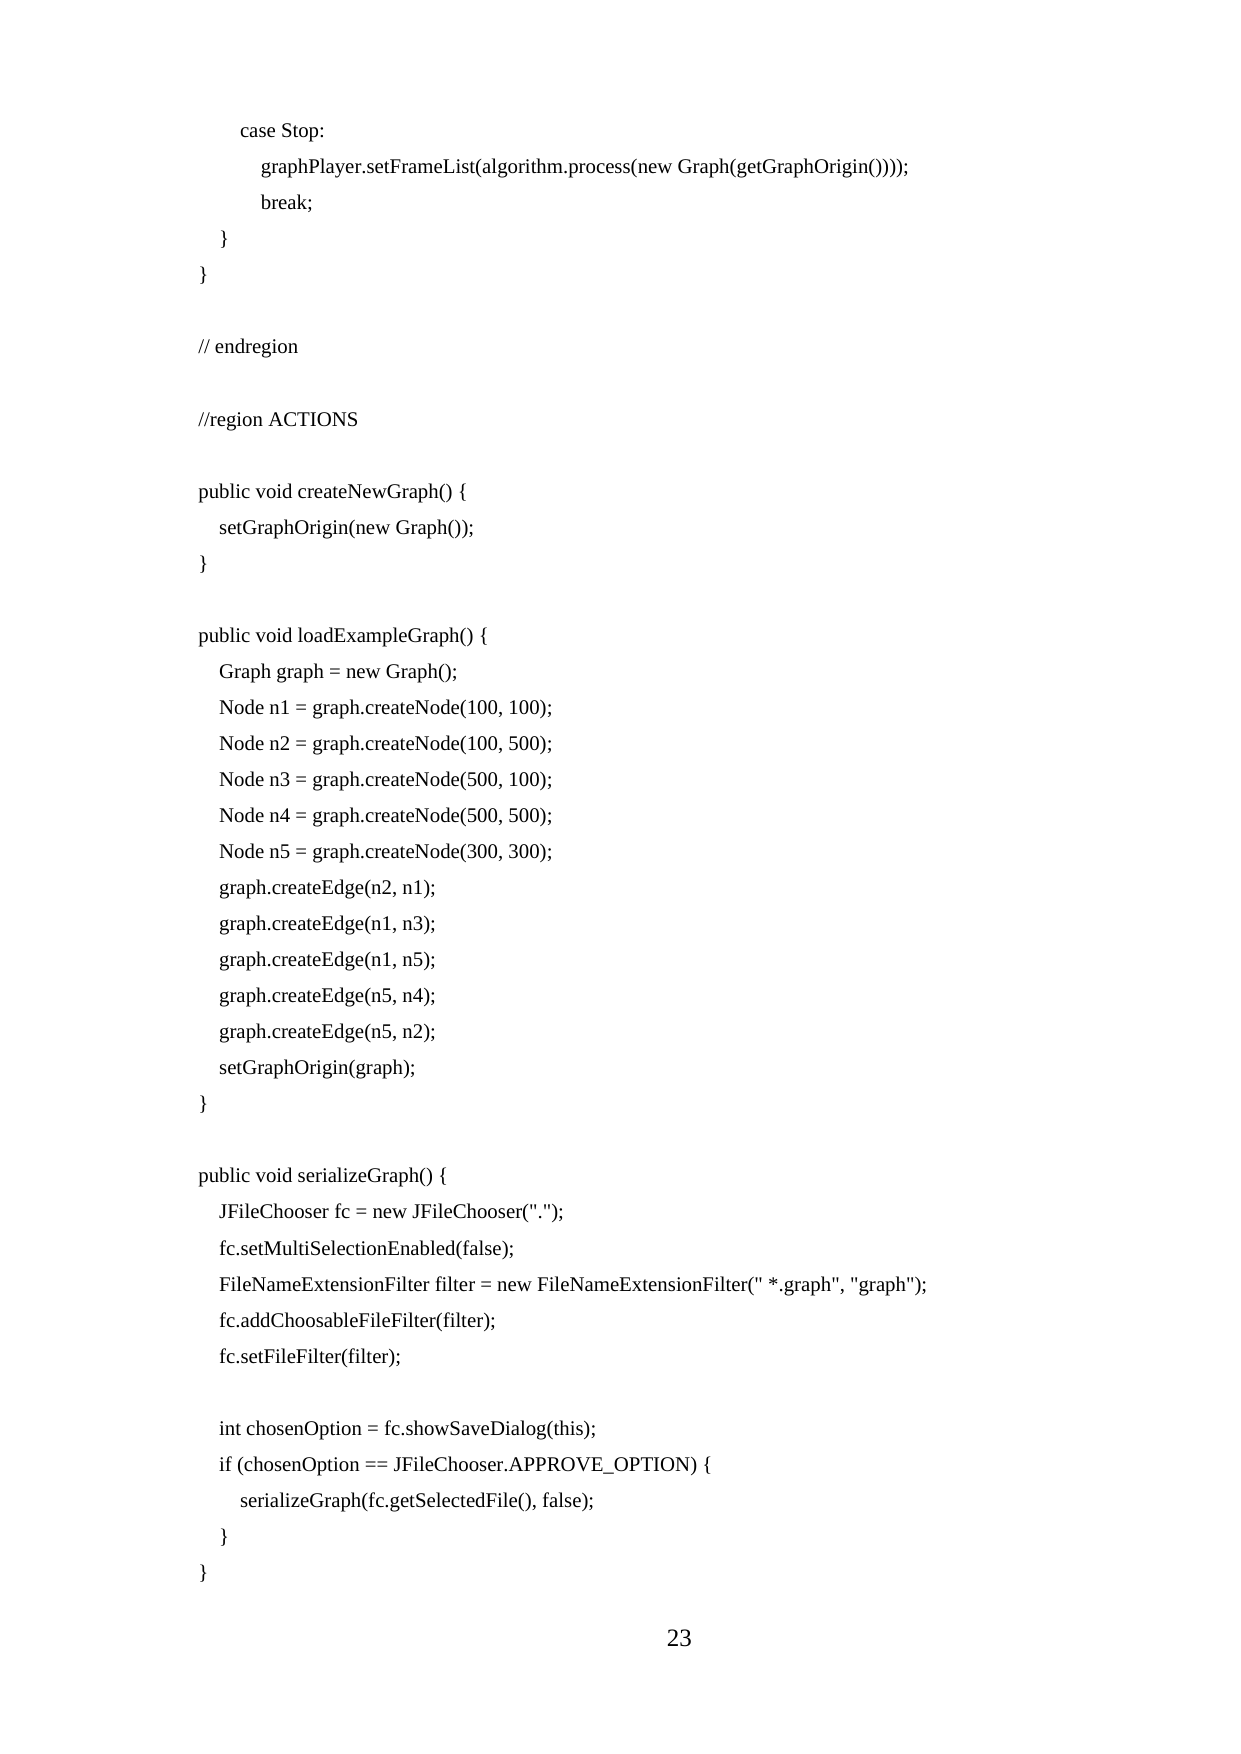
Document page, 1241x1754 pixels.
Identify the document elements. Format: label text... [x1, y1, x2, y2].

text FileNameExtensionFilter filter = new FileNameExtensionFilter(" *.graph", "graph"); [177, 1271, 1181, 1296]
text case Stop: [177, 118, 1181, 142]
text graph.createEdge(n1, n3); [177, 911, 1181, 935]
text public void serializeGraph() { [177, 1163, 1181, 1187]
text Node n1 = graph.createNode(100, 100); [177, 695, 1181, 719]
text Node n4 = graph.createNode(500, 500); [177, 803, 1181, 827]
text setGraphOrigin(graph); [177, 1055, 1181, 1079]
text public void createNewGraph() { [177, 478, 1181, 503]
text graph.createEdge(n1, n5); [177, 947, 1181, 971]
text } [177, 226, 1181, 250]
text graph.createEdge(n5, n2); [177, 1019, 1181, 1043]
text if (chosenOption == JFileChooser.APPROVE_OPTION) { [177, 1452, 1181, 1476]
text } [177, 1560, 1181, 1584]
text graphPlayer.setFrameList(algorithm.process(new Graph(getGraphOrigin()))); [177, 154, 1181, 178]
text graph.createEdge(n2, n1); [177, 875, 1181, 899]
text } [177, 262, 1181, 286]
text Node n2 = graph.createNode(100, 500); [177, 731, 1181, 755]
text Node n5 = graph.createNode(300, 300); [177, 839, 1181, 863]
text JFileChooser fc = new JFileChooser("."); [177, 1199, 1181, 1223]
text Node n3 = graph.createNode(500, 100); [177, 767, 1181, 791]
text int chosenOption = fc.showSaveDialog(this); [177, 1416, 1181, 1440]
text //region ACTIONS [177, 406, 1181, 431]
text fc.setMultiSelectionEnabled(false); [177, 1235, 1181, 1259]
text break; [177, 190, 1181, 214]
text public void loadExampleGraph() { [177, 623, 1181, 647]
text fc.setFileFilter(filter); [177, 1343, 1181, 1368]
text setGraphOrigin(new Graph()); [177, 514, 1181, 539]
text } [177, 1091, 1181, 1115]
text fc.addChoosableFileFilter(filter); [177, 1307, 1181, 1332]
text graph.createEdge(n5, n4); [177, 983, 1181, 1007]
text } [177, 1524, 1181, 1548]
text } [177, 551, 1181, 575]
text Graph graph = new Graph(); [177, 659, 1181, 683]
text serializeGraph(fc.getSelectedFile(), false); [177, 1488, 1181, 1512]
text // endregion [177, 334, 1181, 358]
